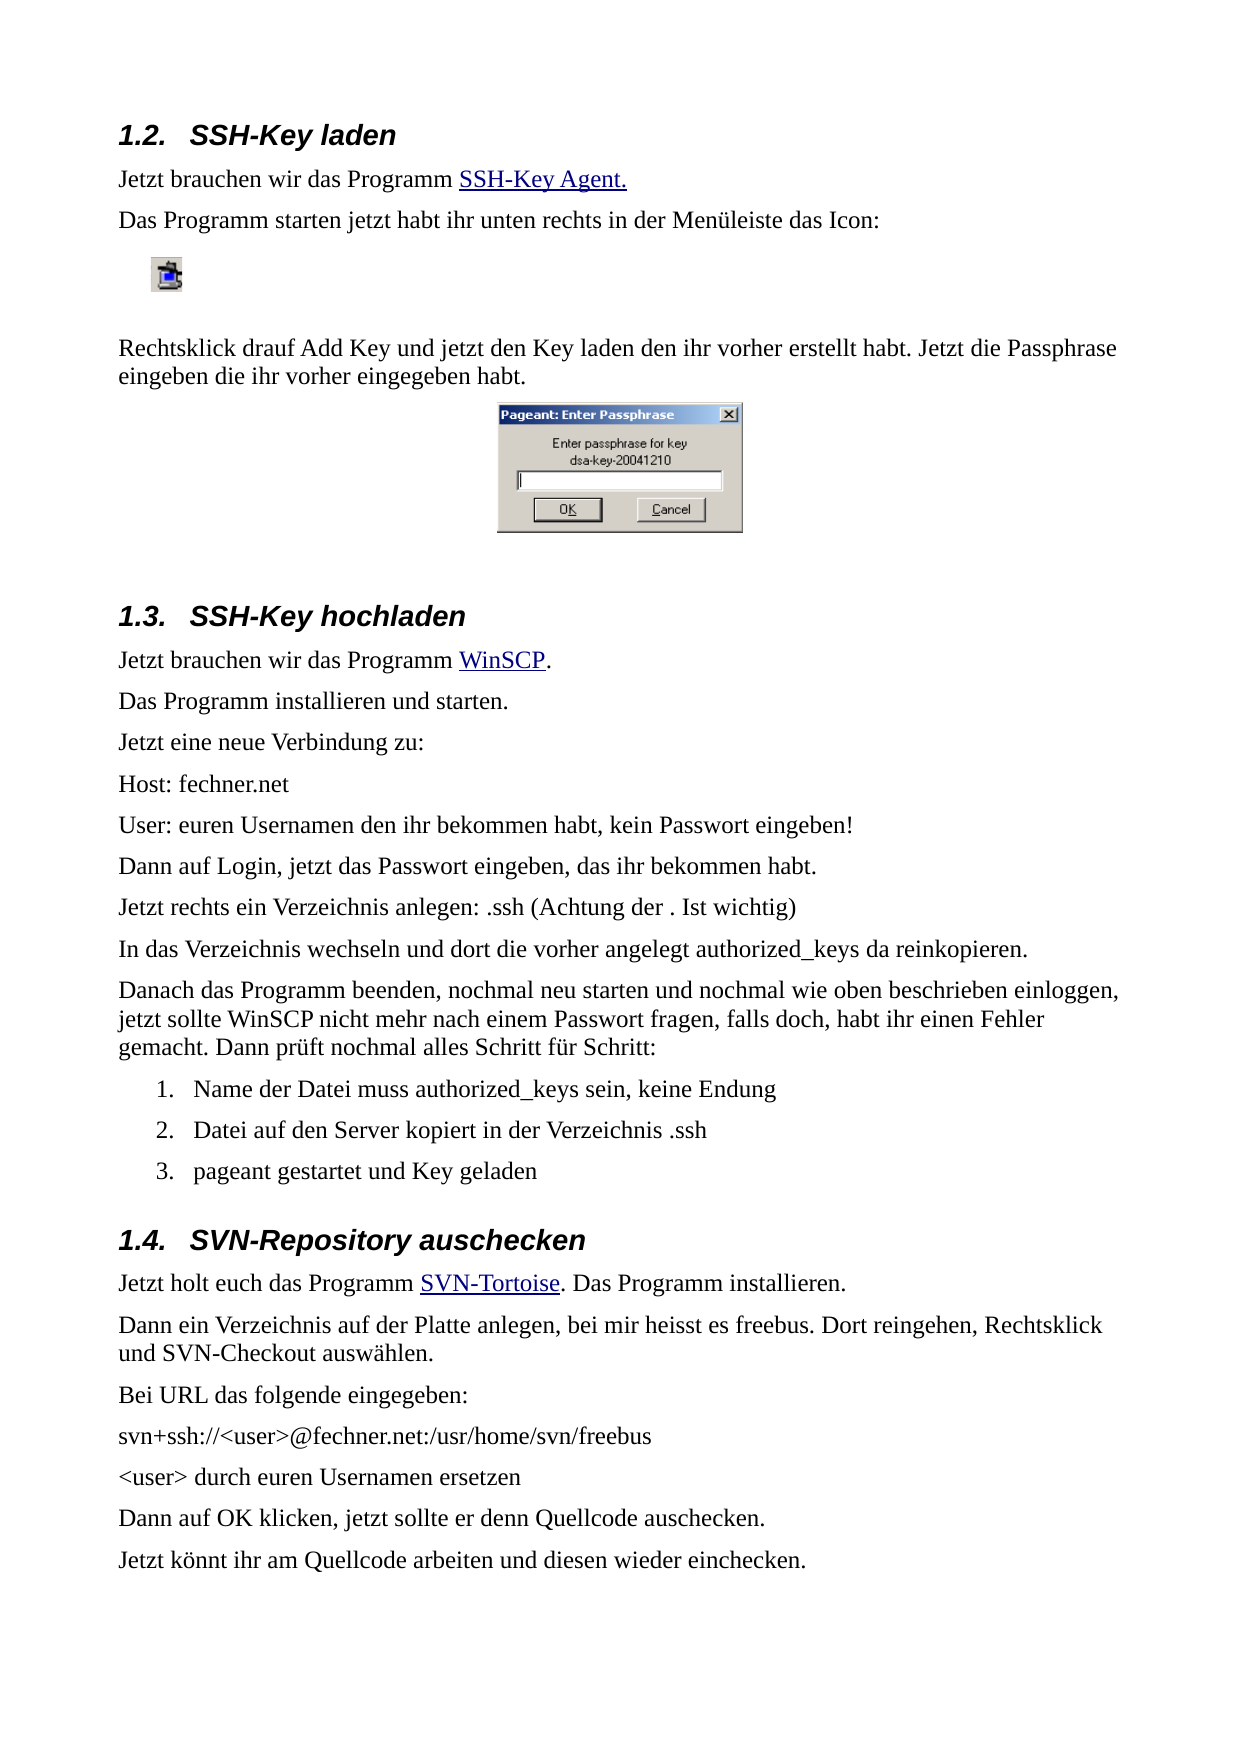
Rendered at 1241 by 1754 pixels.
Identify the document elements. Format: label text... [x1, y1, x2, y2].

text Jetzt holt euch das Programm SVN-Tortoise. Das Programm installieren. [118, 1268, 1122, 1297]
text Jetzt rechts ein Verzeichnis anlegen: .ssh (Achtung der . Ist wichtig) [118, 892, 1122, 921]
subtitle SVN-Repository auschecken [118, 1222, 1122, 1256]
text Bei URL das folgende eingegeben: [118, 1380, 1122, 1408]
subtitle SSH-Key hochladen [118, 599, 1122, 632]
text svn+ssh://<user>@fechner.net:/usr/home/svn/freebus [118, 1421, 1122, 1450]
text Dann auf Login, jetzt das Passwort eingeben, das ihr bekommen habt. [118, 851, 1122, 880]
text Dann ein Verzeichnis auf der Platte anlegen, bei mir heisst es freebus. Dort reingehen, Rechtsklick und SVN-Checkout auswählen. [118, 1310, 1122, 1367]
text User: euren Usernamen den ihr bekommen habt, kein Passwort eingeben! [118, 810, 1122, 839]
text Das Programm starten jetzt habt ihr unten rechts in der Menüleiste das Icon: [118, 205, 1122, 234]
text Jetzt brauchen wir das Programm WinSCP. [118, 645, 1122, 674]
subtitle SSH-Key laden [118, 118, 1122, 152]
text Jetzt könnt ihr am Quellcode arbeiten und diesen wieder einchecken. [118, 1545, 1122, 1573]
text Danach das Programm beenden, nochmal neu starten und nochmal wie oben beschrieben einloggen, jetzt sollte WinSCP nicht mehr nach einem Passwort fragen, falls doch, habt ihr einen Fehler gemacht. Dann prüft nochmal alles Schritt für Schritt: [118, 975, 1122, 1061]
text Rechtsklick drauf Add Key und jetzt den Key laden den ihr vorher erstellt habt. Jetzt die Passphrase eingeben die ihr vorher eingegeben habt. [118, 333, 1122, 390]
text Jetzt brauchen wir das Programm SSH-Key Agent. [118, 164, 1122, 193]
list pageant gestartet und Key geladen [156, 1156, 1122, 1185]
text Das Programm installieren und starten. [118, 686, 1122, 715]
text Jetzt eine neue Verbindung zu: [118, 727, 1122, 756]
text Dann auf OK klicken, jetzt sollte er denn Quellcode auschecken. [118, 1503, 1122, 1532]
picture [497, 402, 743, 533]
text In das Verzeichnis wechseln und dort die vorher angelegt authorized_keys da reinkopieren. [118, 934, 1122, 962]
list Name der Datei muss authorized_keys sein, keine Endung [156, 1074, 1122, 1102]
text <user> durch euren Usernamen ersetzen [118, 1462, 1122, 1491]
text Host: fechner.net [118, 769, 1122, 797]
list Datei auf den Server kopiert in der Verzeichnis .ssh [156, 1115, 1122, 1144]
